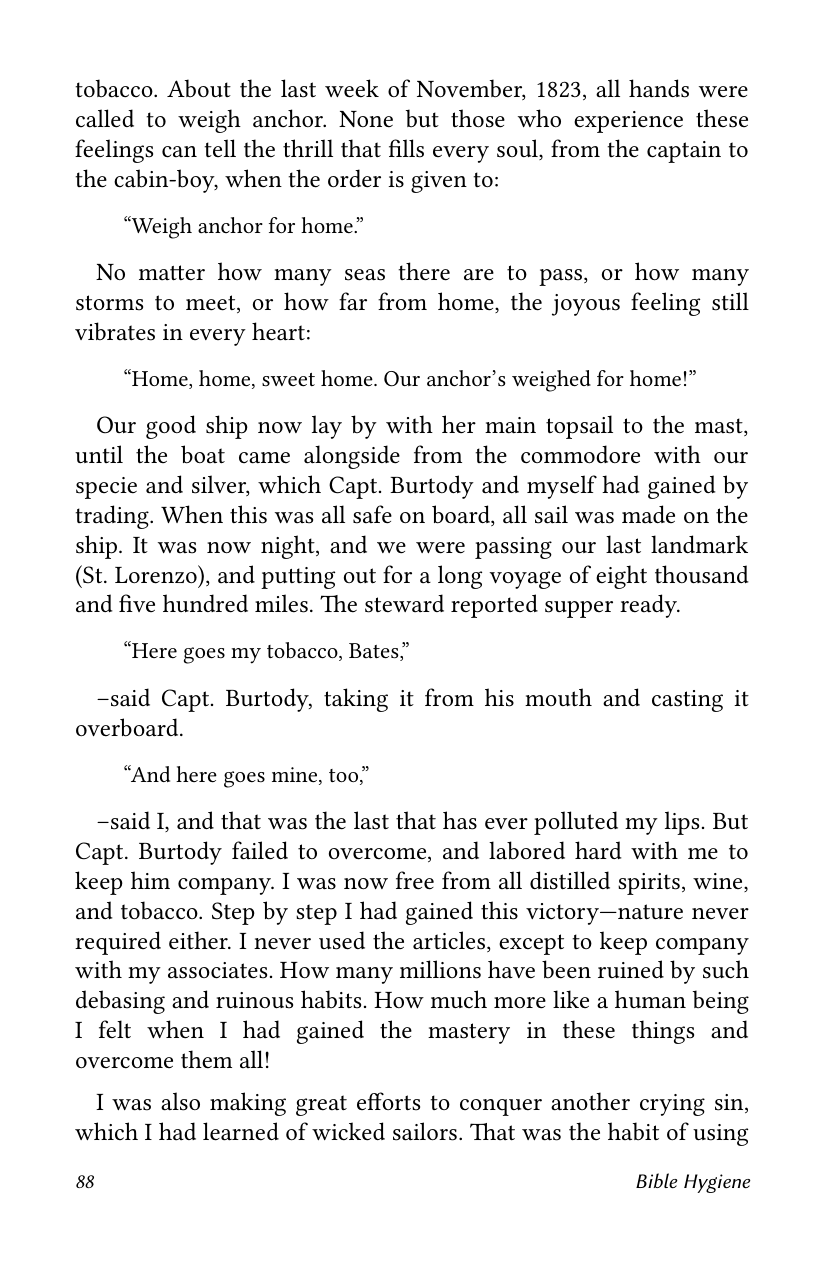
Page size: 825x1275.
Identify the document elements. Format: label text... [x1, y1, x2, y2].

text “Here goes my tobacco, Bates,” [105, 638, 720, 664]
text I was also making great efforts to conquer another crying sin, which I had learned of wicked sailors. That was the habit of using [75, 1088, 750, 1147]
text –said Capt. Burtody, taking it from his mouth and casting it overboard. [75, 684, 750, 742]
text tobacco. About the last week of November, 1823, all hands were called to weigh anchor. None but those who experience these feelings can tell the thrill that fills every soul, from the captain to the cabin-boy, when the order is given to: [75, 75, 750, 193]
text Our good ship now lay by with her main topsail to the mast, until the boat came alongside from the commodore with our specie and silver, which Capt. Burtody and myself had gained by trading. When this was all safe on board, all sail was made on the ship. It was now night, and we were passing our last landmark (St. Lorenzo), and putting out for a long voyage of eight thousand and five hundred miles. The steward reported supper ready. [75, 411, 750, 619]
text No matter how many seas there are to pass, or how many storms to meet, or how far from home, the joyous feeling still vibrates in every heart: [75, 258, 750, 346]
text “Weigh anchor for home.” [105, 213, 720, 239]
text –said I, and that was the last that has ever polluted my lips. But Capt. Burtody failed to overcome, and labored hard with me to keep him company. I was now free from all distilled spirits, wine, and tobacco. Step by step I had gained this victory—nature never required either. I never used the articles, except to keep company with my associates. How many millions have been ruined by such debasing and ruinous habits. How much more like a human being I felt when I had gained the mastery in these things and overcome them all! [75, 807, 750, 1075]
text “And here goes mine, too,” [105, 762, 720, 788]
text “Home, home, sweet home. Our anchor’s weighed for home!” [105, 366, 720, 392]
